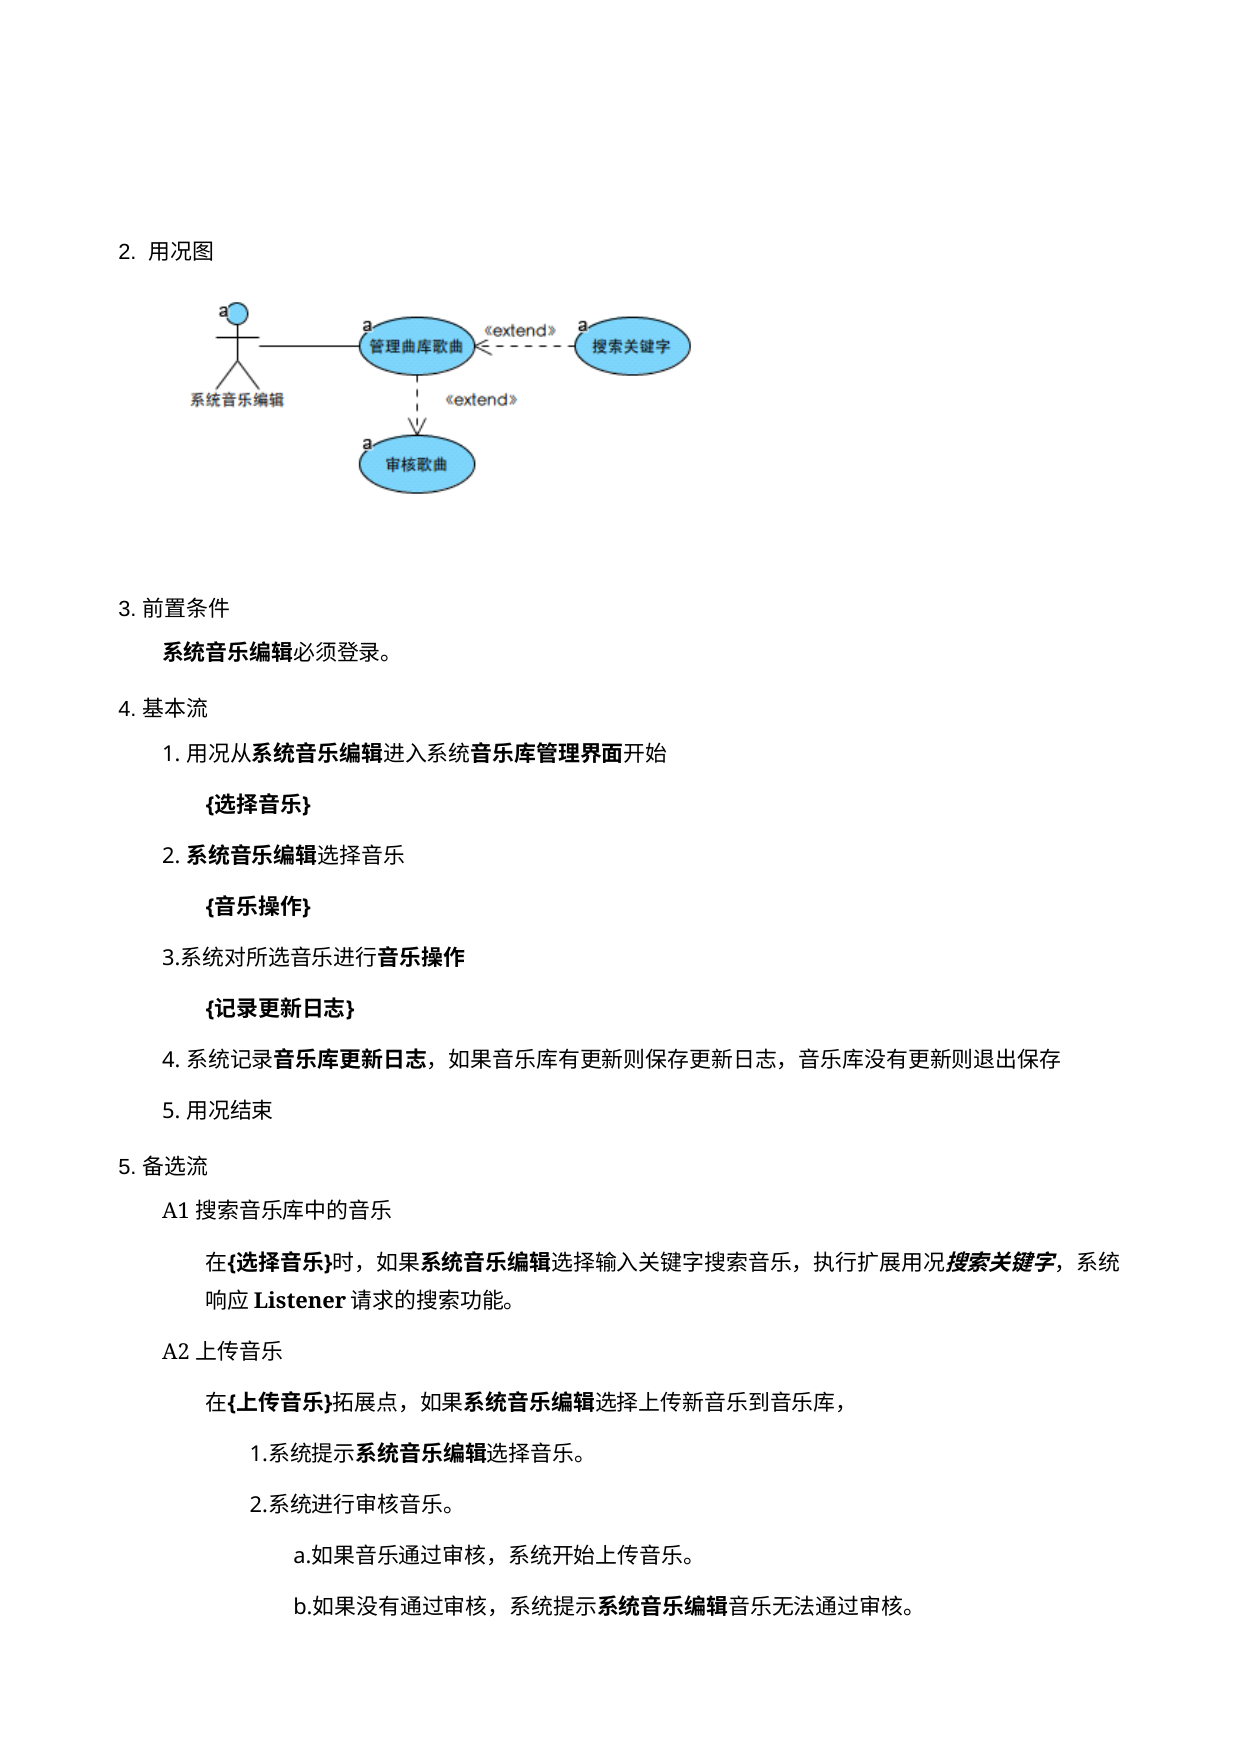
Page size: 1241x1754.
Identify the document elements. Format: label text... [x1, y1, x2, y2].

text 2.系统进行审核音乐。 [118, 1487, 1122, 1518]
text 在{上传音乐}拓展点，如果系统音乐编辑选择上传新音乐到音乐库， [118, 1385, 1122, 1416]
text {记录更新日志} [118, 991, 1122, 1022]
text 4. 系统记录音乐库更新日志，如果音乐库有更新则保存更新日志，音乐库没有更新则退出保存 [118, 1042, 1122, 1073]
text 1.系统提示系统音乐编辑选择音乐。 [118, 1436, 1122, 1467]
subtitle 基本流 [118, 691, 1122, 723]
text 2. 系统音乐编辑选择音乐 [118, 838, 1122, 869]
text 在{选择音乐}时，如果系统音乐编辑选择输入关键字搜索音乐，执行扩展用况搜索关键字，系统 响应Listener请求的搜索功能。 [118, 1244, 1122, 1314]
text 5. 用况结束 [118, 1093, 1122, 1124]
subtitle 备选流 [118, 1149, 1122, 1181]
text {选择音乐} [118, 787, 1122, 818]
subtitle 前置条件 [118, 591, 1122, 622]
text 1. 用况从系统音乐编辑进入系统音乐库管理界面开始 [118, 736, 1122, 767]
text b.如果没有通过审核，系统提示系统音乐编辑音乐无法通过审核。 [118, 1589, 1122, 1621]
text A1 搜索音乐库中的音乐 [118, 1193, 1122, 1225]
subtitle 用况图 [118, 234, 1122, 266]
text {音乐操作} [118, 889, 1122, 920]
text 3.系统对所选音乐进行音乐操作 [118, 940, 1122, 971]
text A2 上传音乐 [118, 1334, 1122, 1365]
text a.如果音乐通过审核，系统开始上传音乐。 [118, 1538, 1122, 1569]
text 系统音乐编辑必须登录。 [118, 635, 1122, 667]
